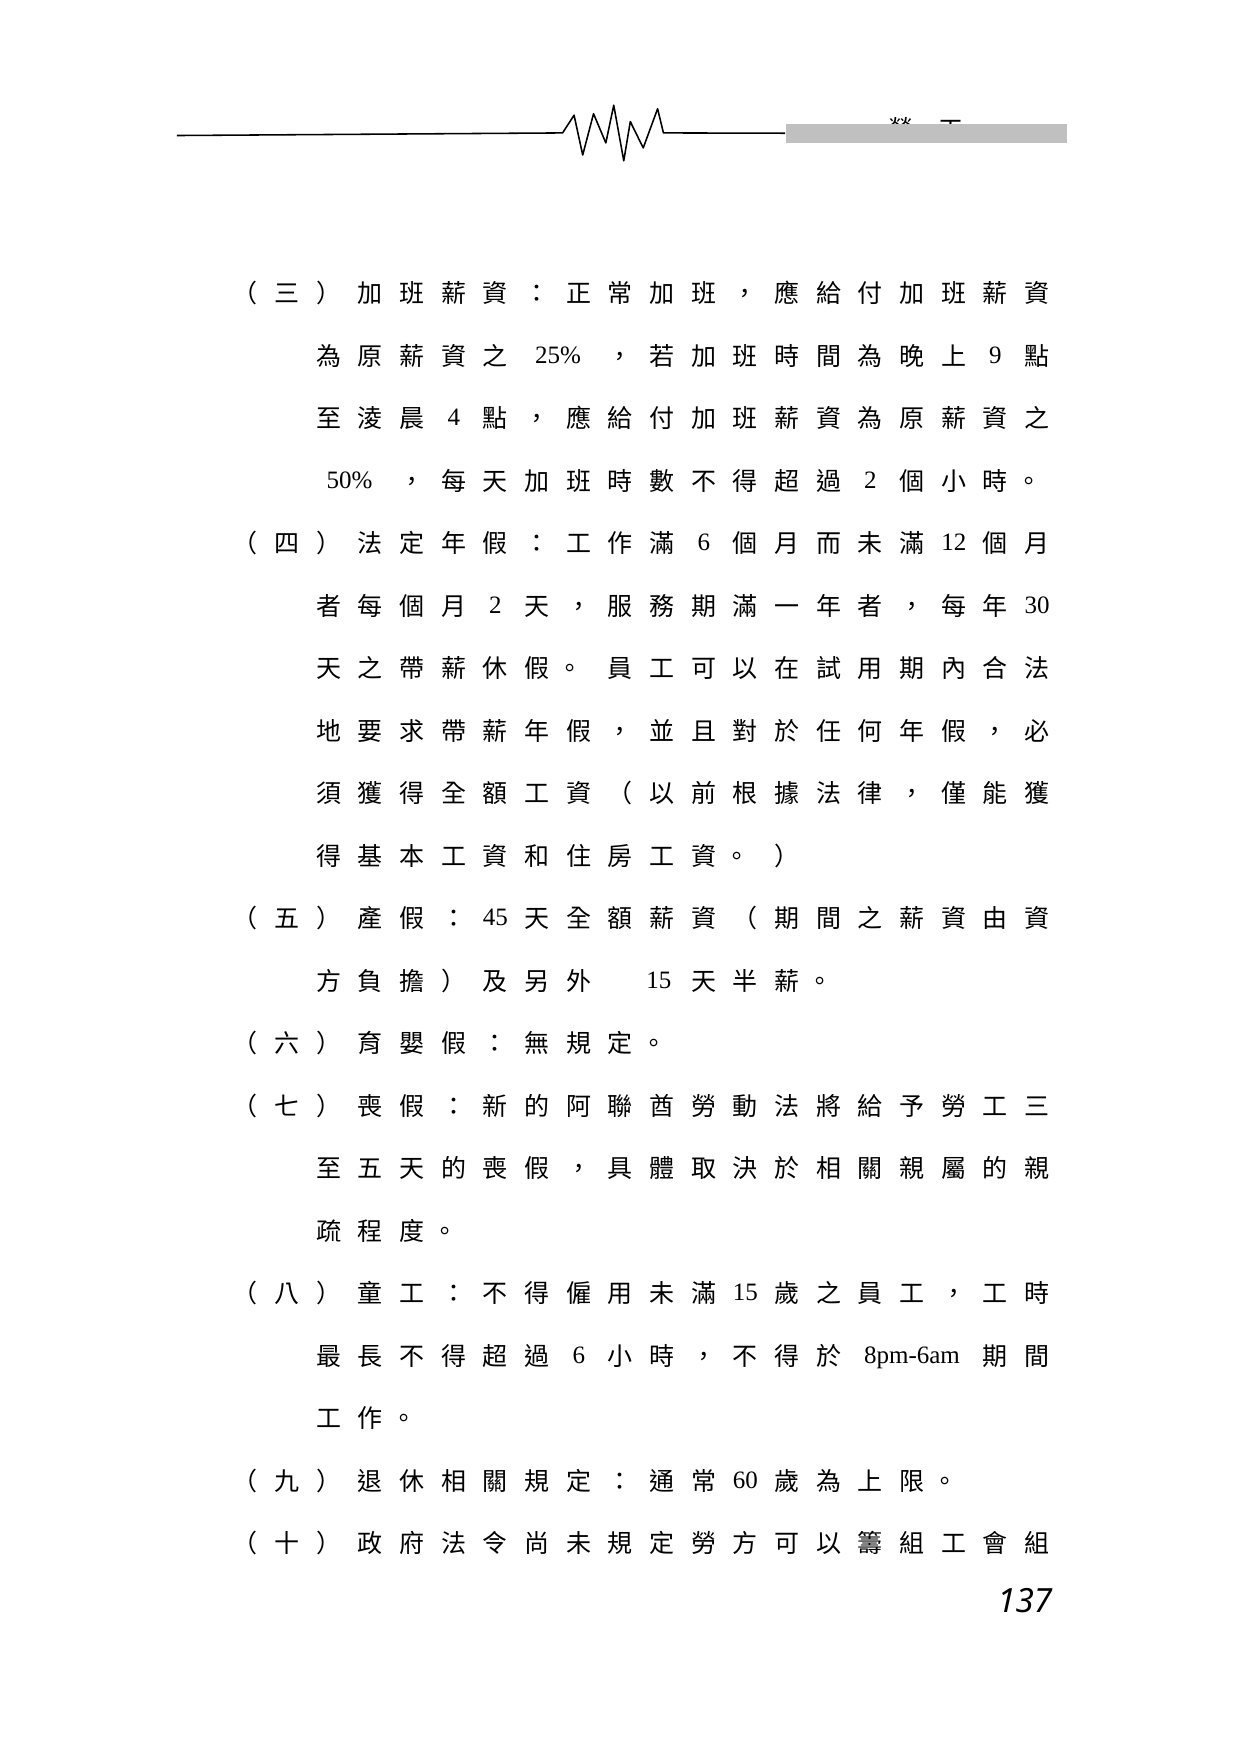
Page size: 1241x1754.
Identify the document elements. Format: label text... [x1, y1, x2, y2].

text （九）退休相關規定：通常60歲為上限。 [207, 1438, 1058, 1500]
text （五）產假：45天全額薪資（期間之薪資由資方負擔）及另外 15 天半薪。 [207, 875, 1058, 1000]
text （八）童工：不得僱用未滿15歲之員工，工時最長不得超過6小時，不得於8pm-6am期間工作。 [207, 1250, 1058, 1438]
text （七）喪假：新的阿聯酋勞動法將給予勞工三至五天的喪假，具體取決於相關親屬的親疏程度。 [207, 1063, 1058, 1250]
text （四）法定年假：工作滿6個月而未滿12個月者每個月2天，服務期滿一年者，每年30天之帶薪休假。員工可以在試用期內合法地要求帶薪年假，並且對於任何年假，必須獲得全額工資（以前根據法律，僅能獲得基本工資和住房工資。） [207, 500, 1058, 875]
text （三）加班薪資：正常加班，應給付加班薪資為原薪資之25%，若加班時間為晚上9點至淩晨4點，應給付加班薪資為原薪資之50%，每天加班時數不得超過2個小時。 [207, 250, 1058, 500]
text （十）政府法令尚未規定勞方可以籌組工會組 [207, 1500, 1058, 1563]
text （六）育嬰假：無規定。 [207, 1000, 1058, 1063]
